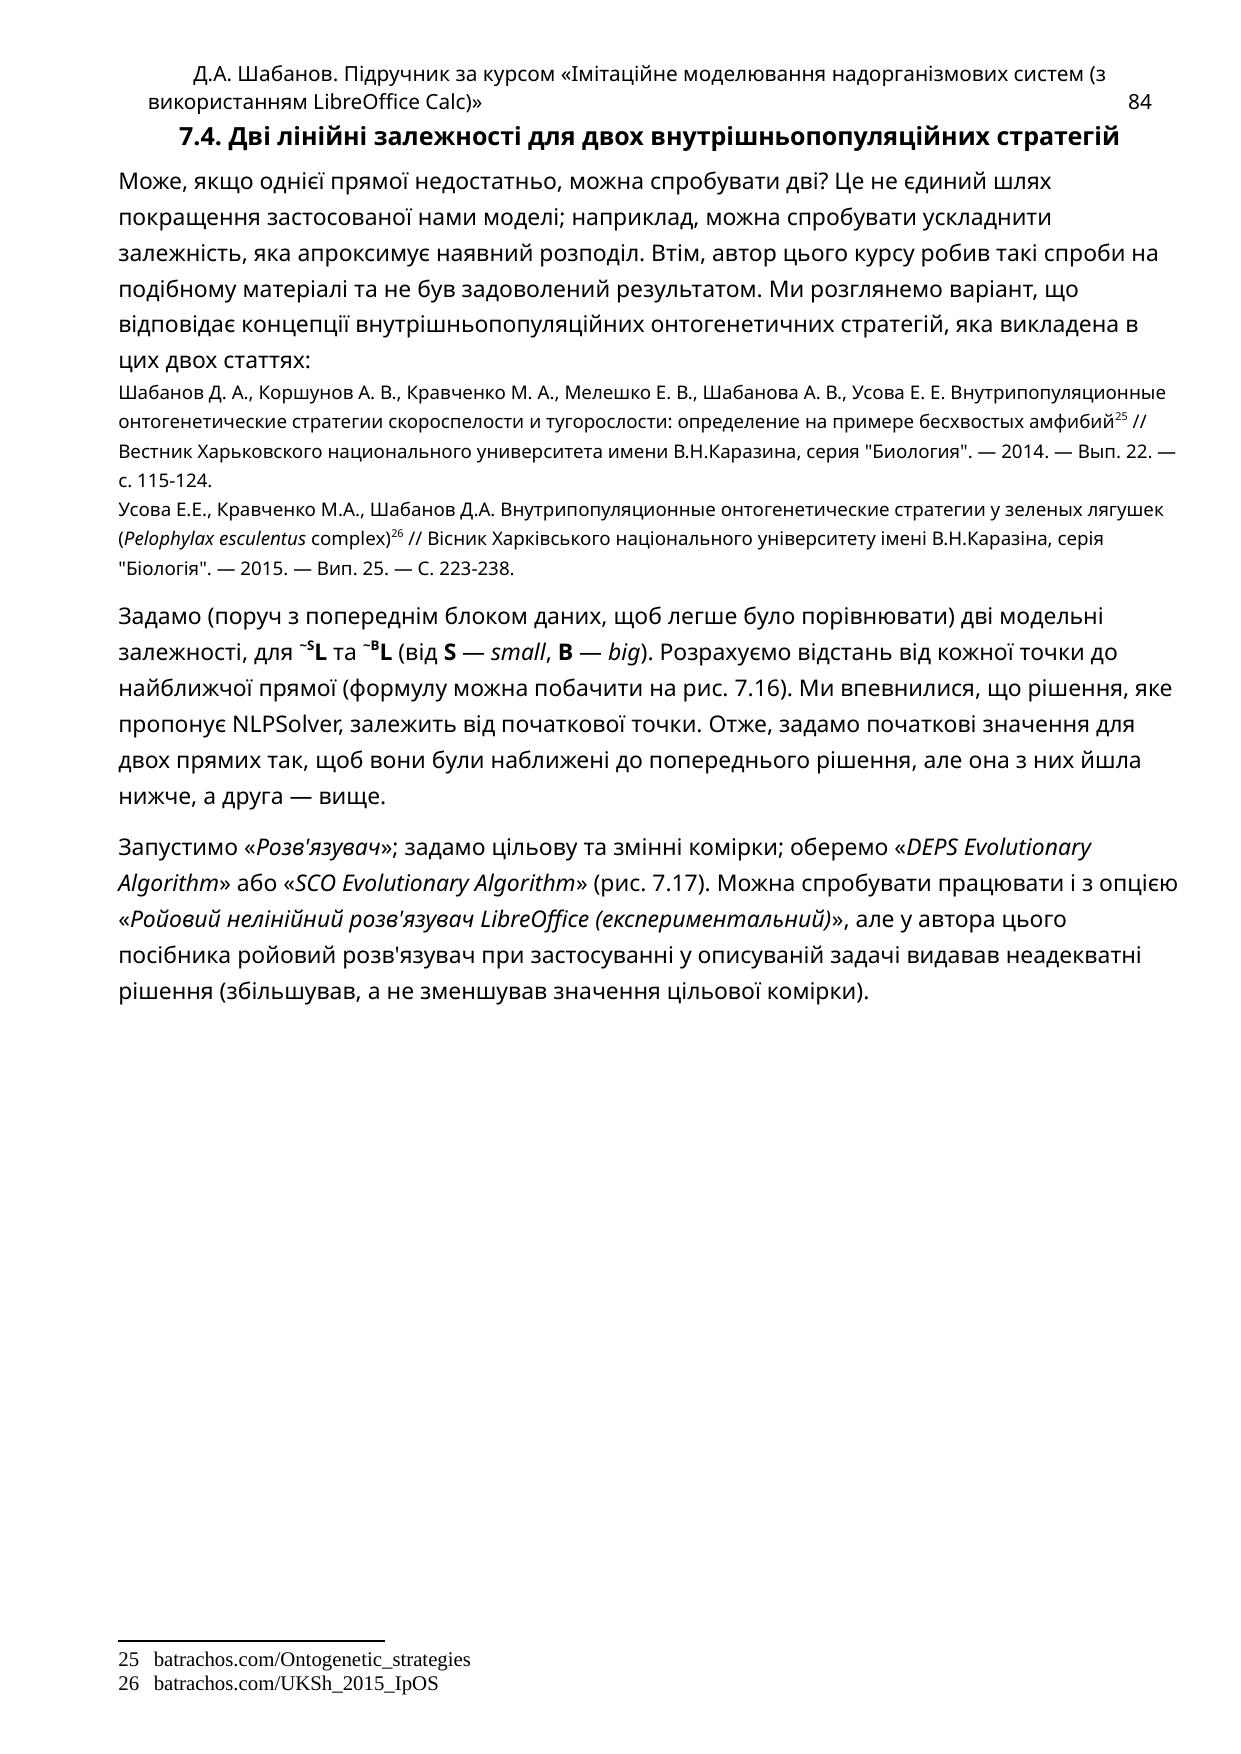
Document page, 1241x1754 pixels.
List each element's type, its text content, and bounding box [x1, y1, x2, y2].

text Може, якщо однієї прямої недостатньо, можна спробувати дві? Це не єдиний шлях покращення застосованої нами моделі; наприклад, можна спробувати ускладнити залежність, яка апроксимує наявний розподіл. Втім, автор цього курсу робив такі спроби на подібному матеріалі та не був задоволений результатом. Ми розглянемо варіант, що відповідає концепції внутрішньопопуляційних онтогенетичних стратегій, яка викладена в цих двох статтях: Шабанов Д. А., Коршунов А. В., Кравченко М. А., Мелешко Е. В., Шабанова А. В., Усова Е. Е. Внутрипопуляционные онтогенетические стратегии скороспелости и тугорослости: определение на примере бесхвостых амфибий // Вестник Харьковского национального университета имени В.Н.Каразина, серия "Биология". — 2014. — Вып. 22. — с. 115-124. Усова Е.Е., Кравченко М.А., Шабанов Д.А. Внутрипопуляционные онтогенетические стратегии у зеленых лягушек (Pelophylax esculentus complex) // Вісник Харківського національного університету імені В.Н.Каразіна, серія "Біологія". — 2015. — Вип. 25. — С. 223-238. [118, 165, 1181, 581]
text batrachos.com/Ontogenetic_strategies [118, 1647, 1181, 1671]
subtitle 7.4. Дві лінійні залежності для двох внутрішньопопуляційних стратегій [118, 118, 1181, 152]
text batrachos.com/UKSh_2015_IpOS [118, 1671, 1181, 1695]
text Запустимо «Розв'язувач»; задамо цільову та змінні комірки; оберемо «DEPS Evolutionary Algorithm» або «SCO Evolutionary Algorithm» (рис. 7.17). Можна спробувати працювати і з опцією «Ройовий нелінійний розв'язувач LibreOffice (експериментальний)», але у автора цього посібника ройовий розв'язувач при застосуванні у описуваній задачі видавав неадекватні рішення (збільшував, а не зменшував значення цільової комірки). [118, 831, 1181, 1006]
text Задамо (поруч з попереднім блоком даних, щоб легше було порівнювати) дві модельні залежності, для ~SL та ~BL (від S — small, B — big). Розрахуємо відстань від кожної точки до найближчої прямої (формулу можна побачити на рис. 7.16). Ми впевнилися, що рішення, яке пропонує NLPSolver, залежить від початкової точки. Отже, задамо початкові значення для двох прямих так, щоб вони були наближені до попереднього рішення, але она з них йшла нижче, а друга — вище. [118, 600, 1181, 811]
